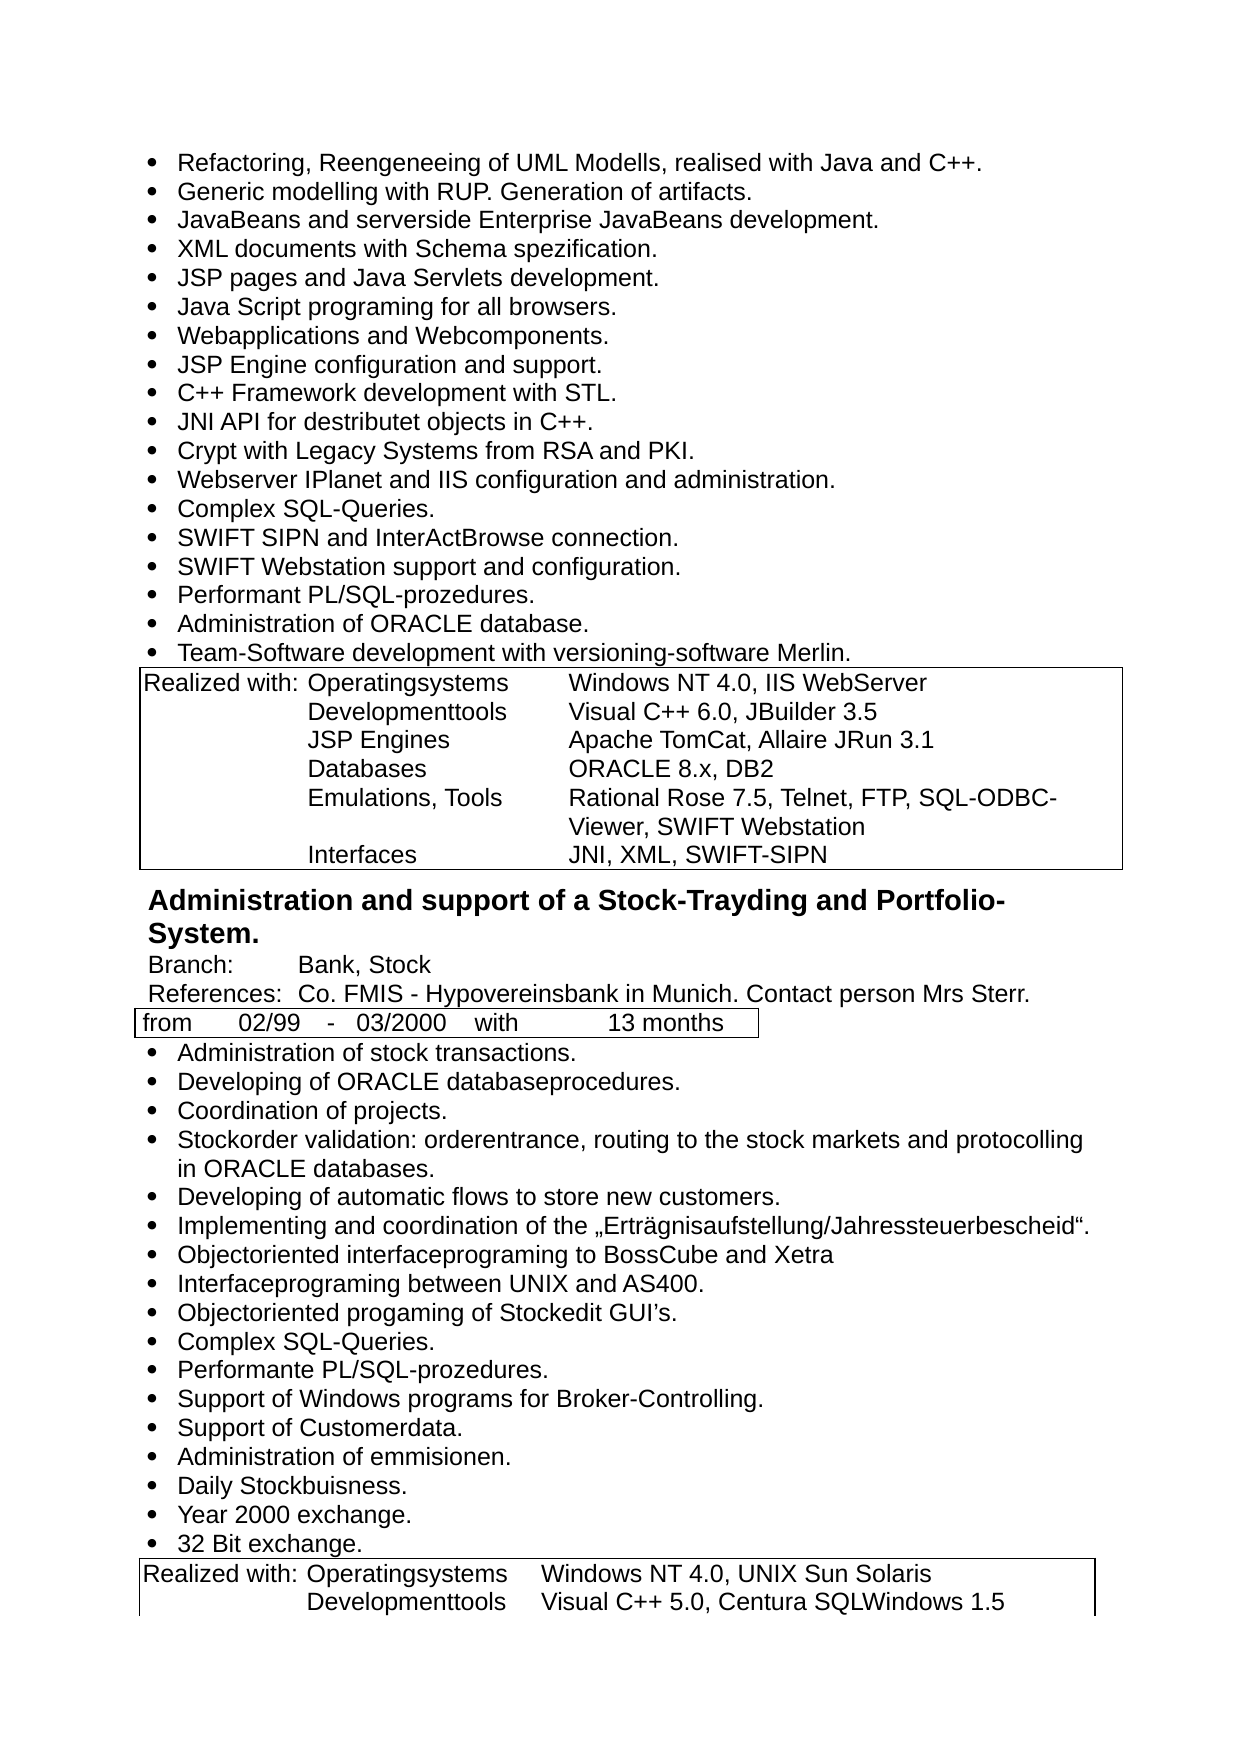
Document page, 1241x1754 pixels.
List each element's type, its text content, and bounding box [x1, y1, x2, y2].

table_cell [141, 754, 304, 783]
table_cell [141, 841, 304, 869]
list Implementing and coordination of the „Erträgnisaufstellung/Jahressteuerbescheid“. [148, 1211, 1104, 1240]
list Stockorder validation: orderentrance, routing to the stock markets and protocolling in ORACLE databases. [148, 1125, 1104, 1182]
list Refactoring, Reengeneeing of UML Modells, realised with Java and C++. [148, 148, 1104, 176]
table_header Windows NT 4.0, IIS WebServer [565, 668, 1122, 697]
list JSP Engine configuration and support. [148, 349, 1104, 378]
table_cell JSP Engines [304, 726, 565, 754]
table_cell Databases [304, 754, 565, 783]
list Coordination of projects. [148, 1096, 1104, 1125]
table_cell Developmenttools [303, 1587, 538, 1616]
subtitle Administration and support of a Stock-Trayding and Portfolio-System. [148, 883, 1104, 950]
table_cell ORACLE 8.x, DB2 [565, 754, 1122, 783]
table_cell [140, 1587, 303, 1616]
table_header 02/99 [231, 1009, 319, 1037]
list Webserver IPlanet and IIS configuration and administration. [148, 465, 1104, 494]
list Java Script programing for all browsers. [148, 292, 1104, 321]
list JavaBeans and serverside Enterprise JavaBeans development. [148, 205, 1104, 234]
table_header - [319, 1009, 349, 1037]
table_header 13 months [600, 1009, 758, 1037]
list Generic modelling with RUP. Generation of artifacts. [148, 176, 1104, 205]
list Interfaceprograming between UNIX and AS400. [148, 1269, 1104, 1298]
list Objectoriented progaming of Stockedit GUI’s. [148, 1298, 1104, 1327]
list Team-Software development with versioning-software Merlin. [148, 638, 1104, 667]
table_header Operatingsystems [304, 668, 565, 697]
list Administration of ORACLE database. [148, 609, 1104, 638]
text References: Co. FMIS - Hypovereinsbank in Munich. Contact person Mrs Sterr. [148, 979, 1104, 1007]
list JSP pages and Java Servlets development. [148, 263, 1104, 292]
table_header with [467, 1009, 600, 1037]
list Developing of automatic flows to store new customers. [148, 1182, 1104, 1211]
table_header Realized with: [141, 668, 304, 697]
table_cell Visual C++ 6.0, JBuilder 3.5 [565, 697, 1122, 726]
list Administration of stock transactions. [148, 1038, 1104, 1067]
table_cell Emulations, Tools [304, 783, 565, 841]
table_cell Apache TomCat, Allaire JRun 3.1 [565, 726, 1122, 754]
table_cell JNI, XML, SWIFT-SIPN [565, 841, 1122, 869]
list SWIFT Webstation support and configuration. [148, 552, 1104, 580]
list XML documents with Schema spezification. [148, 234, 1104, 263]
table_cell Visual C++ 5.0, Centura SQLWindows 1.5 [538, 1587, 1094, 1616]
table_header from [136, 1009, 231, 1037]
list Daily Stockbuisness. [148, 1471, 1104, 1500]
list JNI API for destributet objects in C++. [148, 407, 1104, 436]
list Performante PL/SQL-prozedures. [148, 1356, 1104, 1384]
table_header Realized with: [140, 1559, 303, 1587]
list C++ Framework development with STL. [148, 378, 1104, 407]
table_cell Interfaces [304, 841, 565, 869]
list SWIFT SIPN and InterActBrowse connection. [148, 523, 1104, 552]
list Support of Windows programs for Broker-Controlling. [148, 1384, 1104, 1413]
table_cell [141, 726, 304, 754]
table_cell Rational Rose 7.5, Telnet, FTP, SQL-ODBC-Viewer, SWIFT Webstation [565, 783, 1122, 841]
list Performant PL/SQL-prozedures. [148, 580, 1104, 609]
list Year 2000 exchange. [148, 1500, 1104, 1529]
list Administration of emmisionen. [148, 1442, 1104, 1471]
table_cell [141, 783, 304, 841]
list Objectoriented interfaceprograming to BossCube and Xetra [148, 1240, 1104, 1269]
table_cell [141, 697, 304, 726]
list Complex SQL-Queries. [148, 1327, 1104, 1356]
text Branch: Bank, Stock [148, 950, 1104, 979]
list Webapplications and Webcomponents. [148, 321, 1104, 349]
list Complex SQL-Queries. [148, 494, 1104, 523]
table_header 03/2000 [349, 1009, 467, 1037]
list Support of Customerdata. [148, 1413, 1104, 1442]
table_header Operatingsystems [303, 1559, 538, 1587]
table_cell Developmenttools [304, 697, 565, 726]
list Crypt with Legacy Systems from RSA and PKI. [148, 436, 1104, 465]
list Developing of ORACLE databaseprocedures. [148, 1067, 1104, 1096]
table_header Windows NT 4.0, UNIX Sun Solaris [538, 1559, 1094, 1587]
list 32 Bit exchange. [148, 1529, 1104, 1557]
